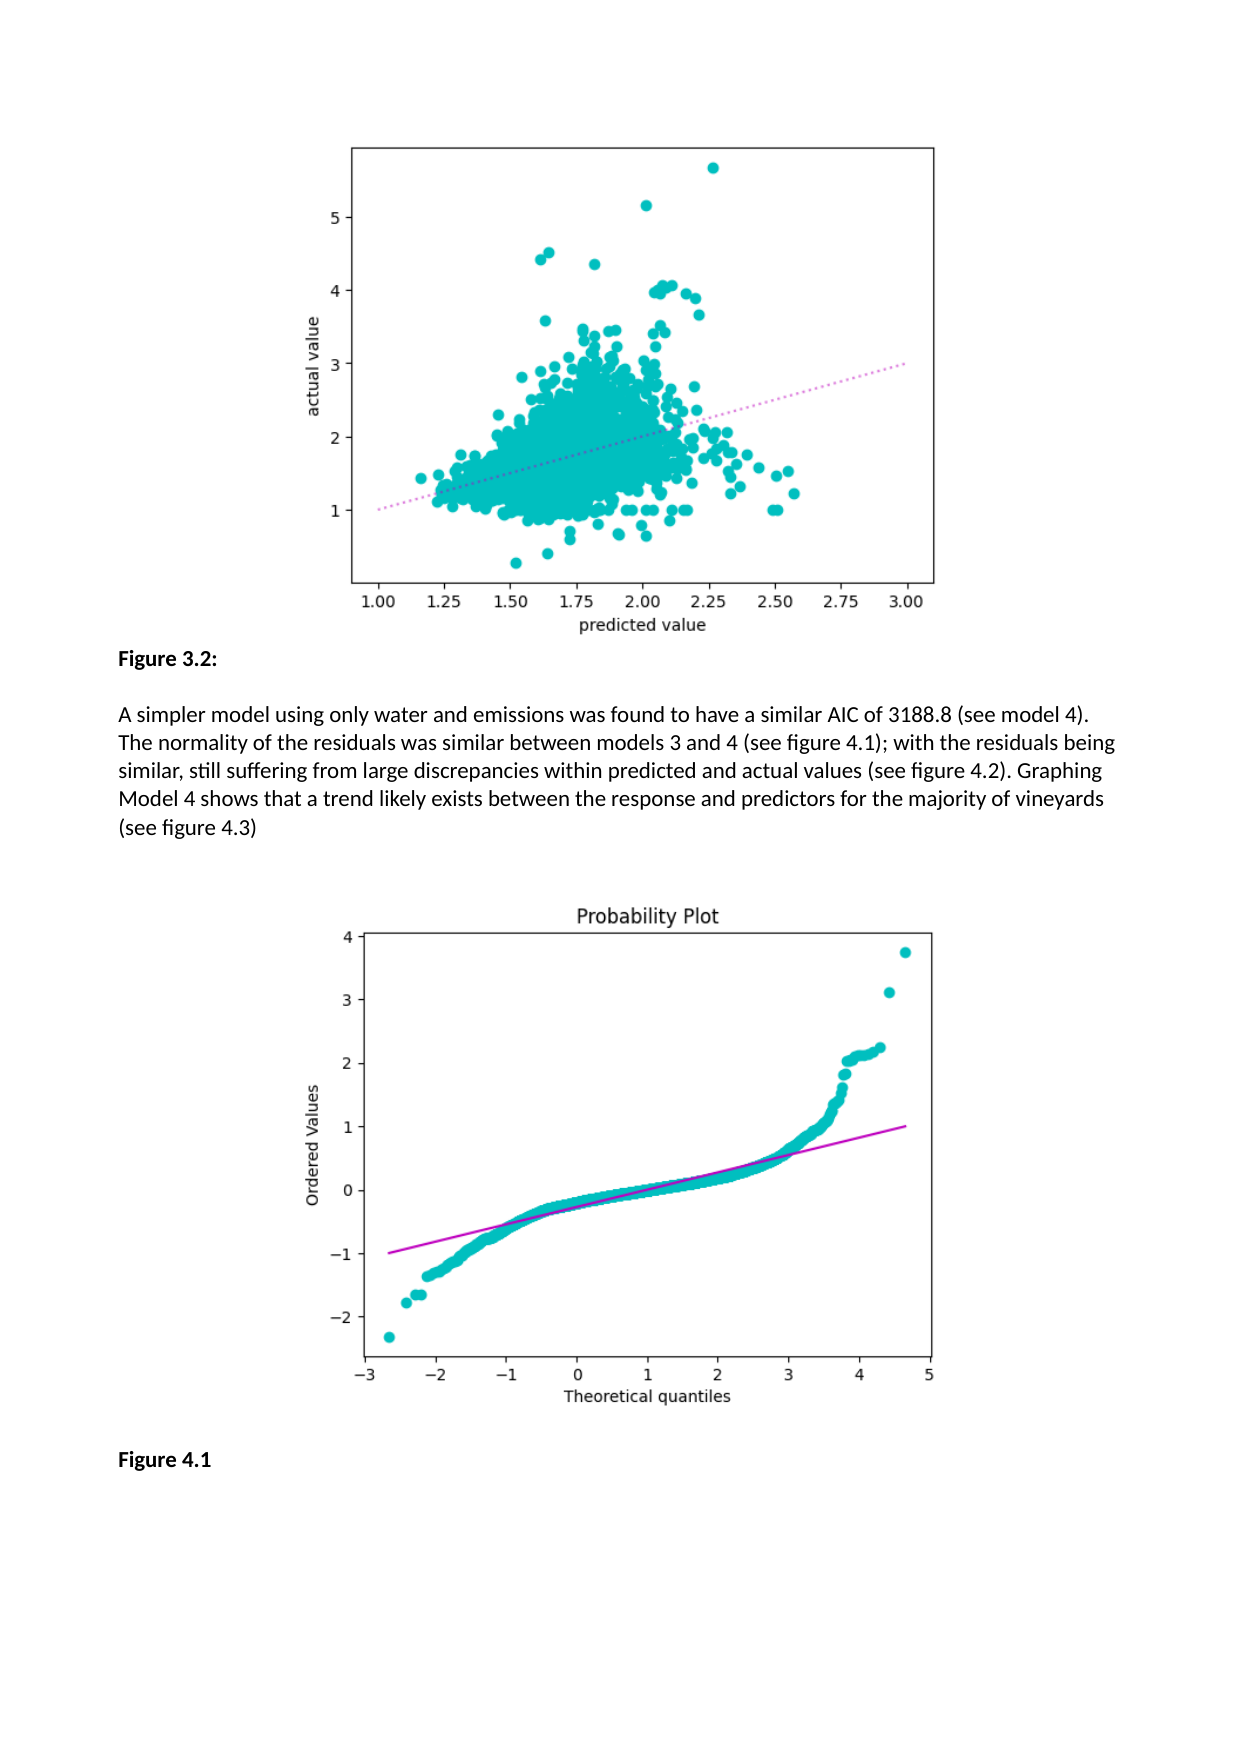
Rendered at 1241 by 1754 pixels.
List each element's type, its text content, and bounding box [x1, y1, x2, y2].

picture [295, 137, 945, 645]
list Figure 3.2: [118, 118, 1122, 672]
picture [295, 896, 945, 1417]
list A simpler model using only water and emissions was found to have a similar AIC of 3188.8 (see model 4). The normality of the residuals was similar between models 3 and 4 (see figure 4.1); with the residuals being similar, still suffering from large discrepancies within predicted and actual values (see figure 4.2). Graphing Model 4 shows that a trend likely exists between the response and predictors for the majority of vineyards (see figure 4.3) [118, 701, 1122, 841]
list Figure 4.1 [118, 1445, 1122, 1473]
